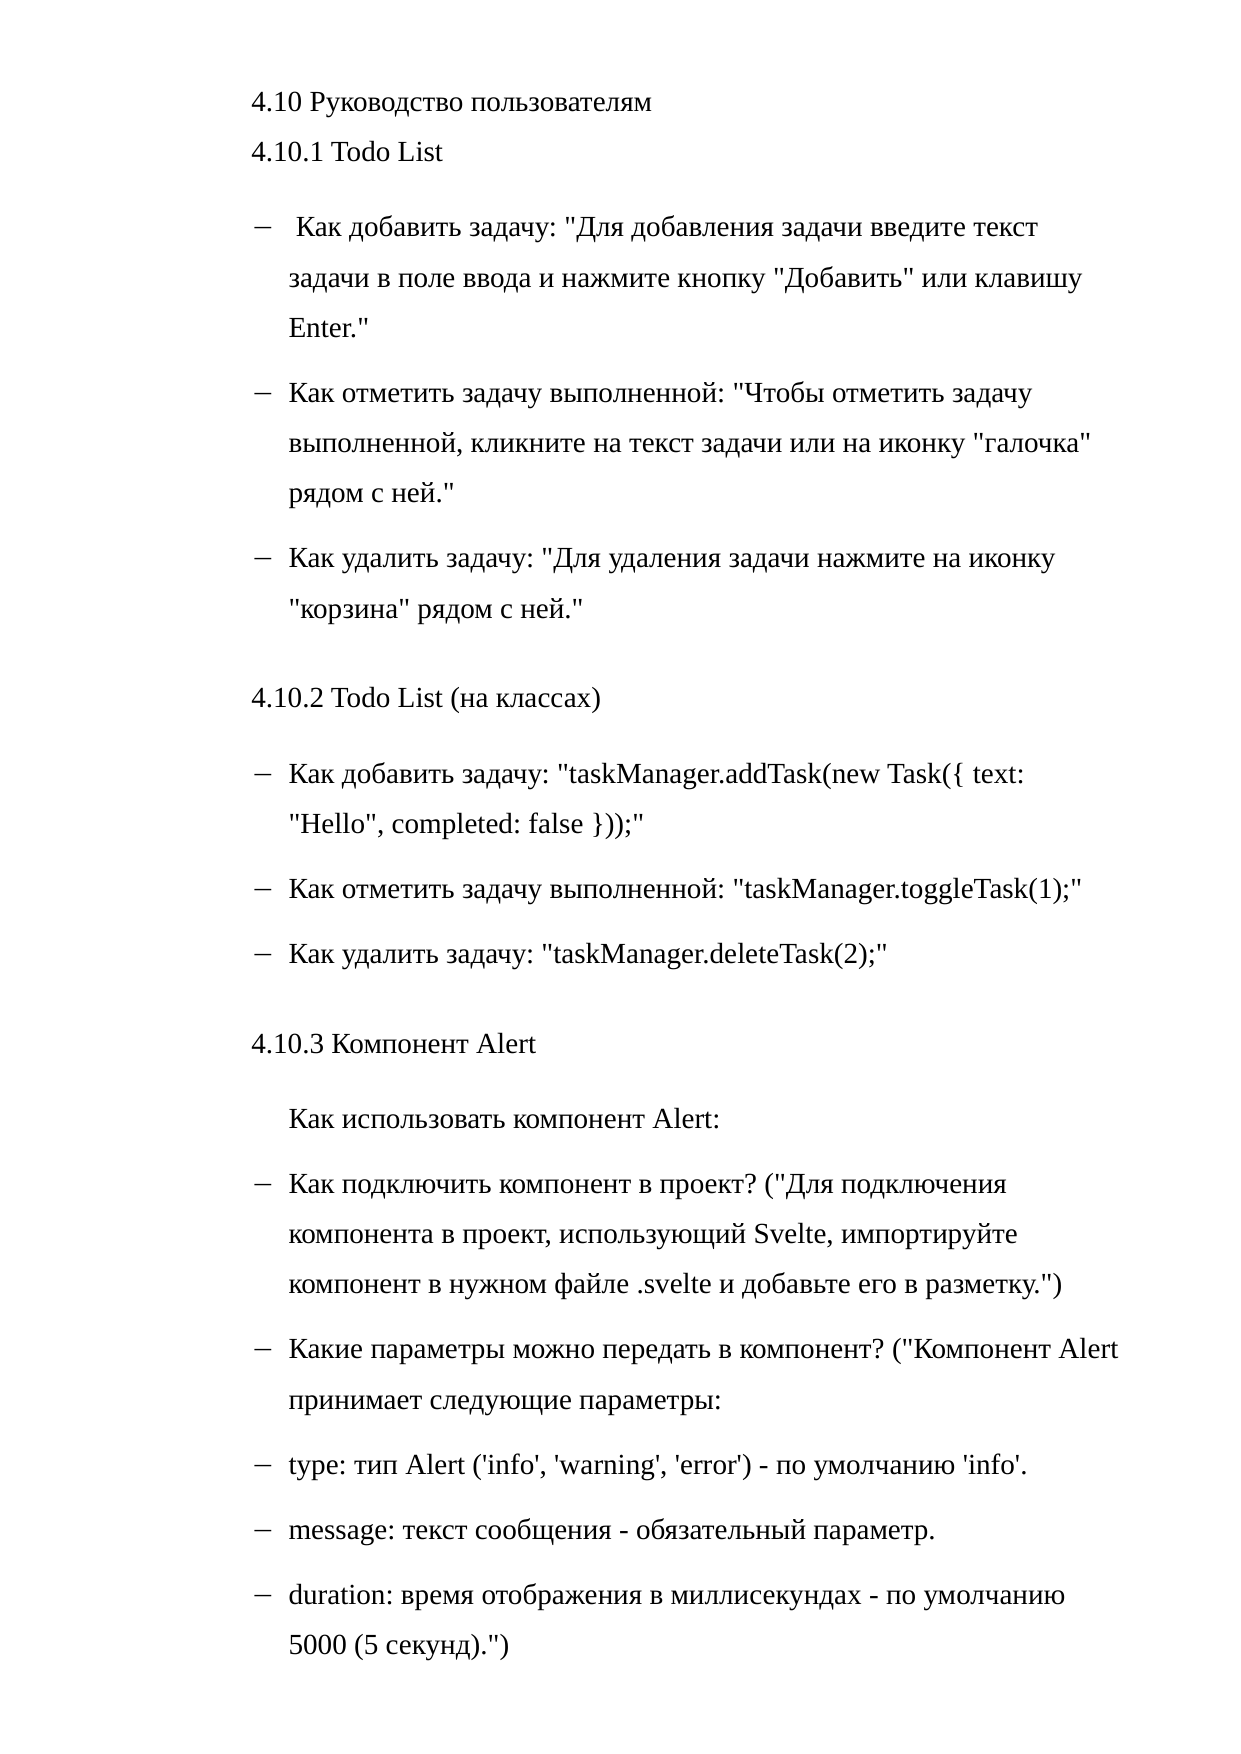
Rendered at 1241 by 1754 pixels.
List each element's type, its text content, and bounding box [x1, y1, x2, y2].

list Какие параметры можно передать в компонент? ("Компонент Alert принимает следующие параметры: [251, 1331, 1122, 1415]
list Как отметить задачу выполненной: "Чтобы отметить задачу выполненной, кликните на текст задачи или на иконку "галочка" рядом с ней." [251, 375, 1122, 509]
subtitle 4.10 Руководство пользователям [177, 84, 1122, 117]
list type: тип Alert ('info', 'warning', 'error') - по умолчанию 'info'. [251, 1447, 1122, 1480]
list Как удалить задачу: "Для удаления задачи нажмите на иконку "корзина" рядом с ней." [251, 541, 1122, 624]
list Как отметить задачу выполненной: "taskManager.toggleTask(1);" [251, 871, 1122, 905]
text 4.10.2 Todo List (на классах) [177, 681, 1122, 714]
text 4.10.1 Todo List [177, 134, 1122, 168]
list Как добавить задачу: "Для добавления задачи введите текст задачи в поле ввода и нажмите кнопку "Добавить" или клавишу Enter." [251, 209, 1122, 343]
list Как использовать компонент Alert: [251, 1101, 1122, 1134]
list Как удалить задачу: "taskManager.deleteTask(2);" [251, 936, 1122, 970]
list duration: время отображения в миллисекундах - по умолчанию 5000 (5 секунд).") [251, 1577, 1122, 1661]
text 4.10.3 Компонент Alert [177, 1026, 1122, 1059]
list message: текст сообщения - обязательный параметр. [251, 1512, 1122, 1545]
list Как подключить компонент в проект? ("Для подключения компонента в проект, использующий Svelte, импортируйте компонент в нужном файле .svelte и добавьте его в разметку.") [251, 1166, 1122, 1300]
list Как добавить задачу: "taskManager.addTask(new Task({ text: "Hello", completed: false }));" [251, 756, 1122, 840]
